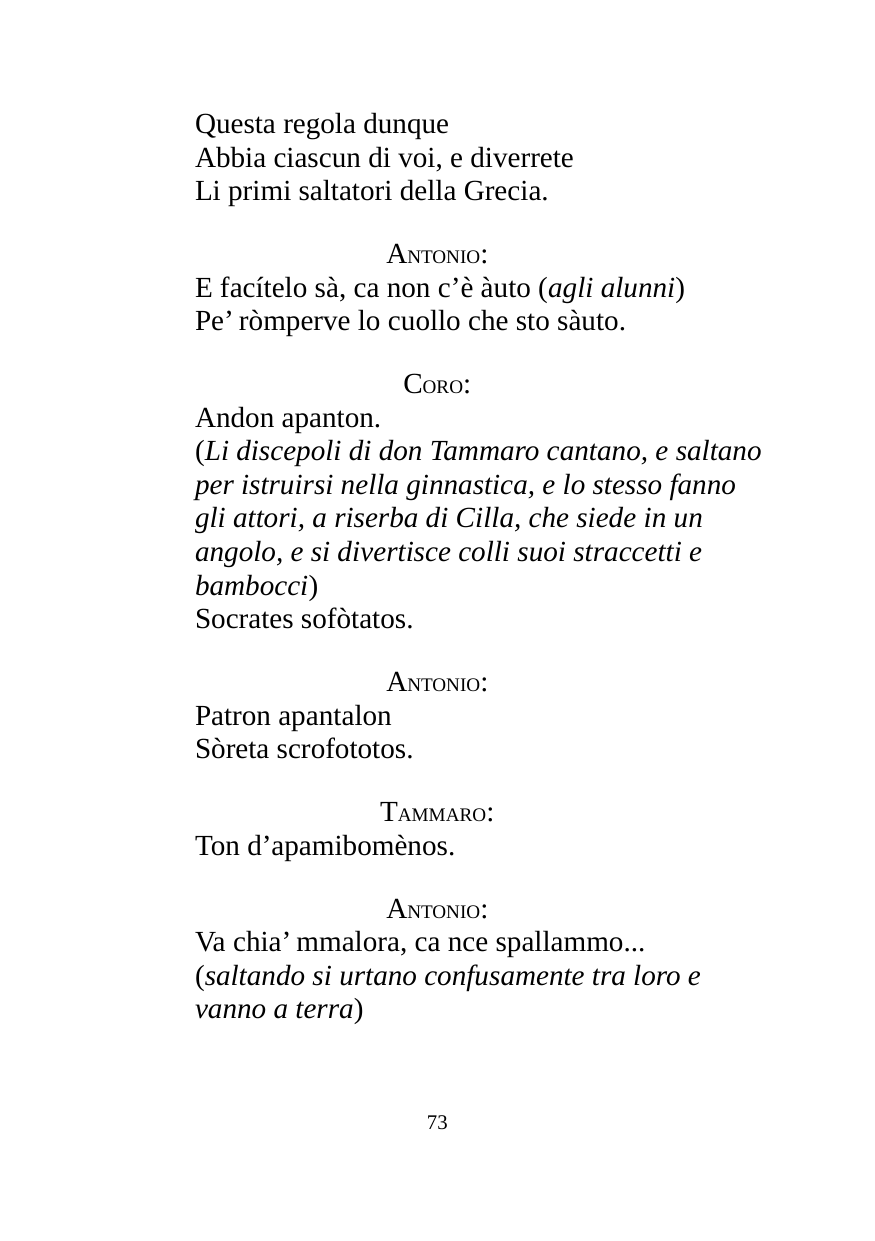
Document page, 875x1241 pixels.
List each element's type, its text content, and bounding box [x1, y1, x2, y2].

text Antonio: [106, 664, 768, 698]
text Va chia’ mmalora, ca nce spallammo... [195, 924, 768, 958]
text Questa regola dunque Abbia ciascun di voi, e diverrete Li primi saltatori della Grecia. [195, 106, 768, 207]
text Andon apanton. [195, 400, 768, 433]
text Socrates sofòtatos. [195, 601, 768, 635]
text Tammaro: [106, 794, 768, 828]
text E facítelo sà, ca non c’è àuto (agli alunni) Pe’ ròmperve lo cuollo che sto sàuto. [195, 270, 768, 337]
text (Li discepoli di don Tammaro cantano, e saltano per istruirsi nella ginnastica, e lo stesso fanno gli attori, a riserba di Cilla, che siede in un angolo, e si divertisce colli suoi straccetti e bambocci) [195, 433, 768, 601]
text Coro: [106, 366, 768, 400]
text (saltando si urtano confusamente tra loro e vanno a terra) [195, 958, 768, 1025]
text Antonio: [106, 236, 768, 270]
text Antonio: [106, 891, 768, 924]
text Patron apantalon Sòreta scrofototos. [195, 698, 768, 765]
text Ton d’apamibomènos. [195, 828, 768, 861]
